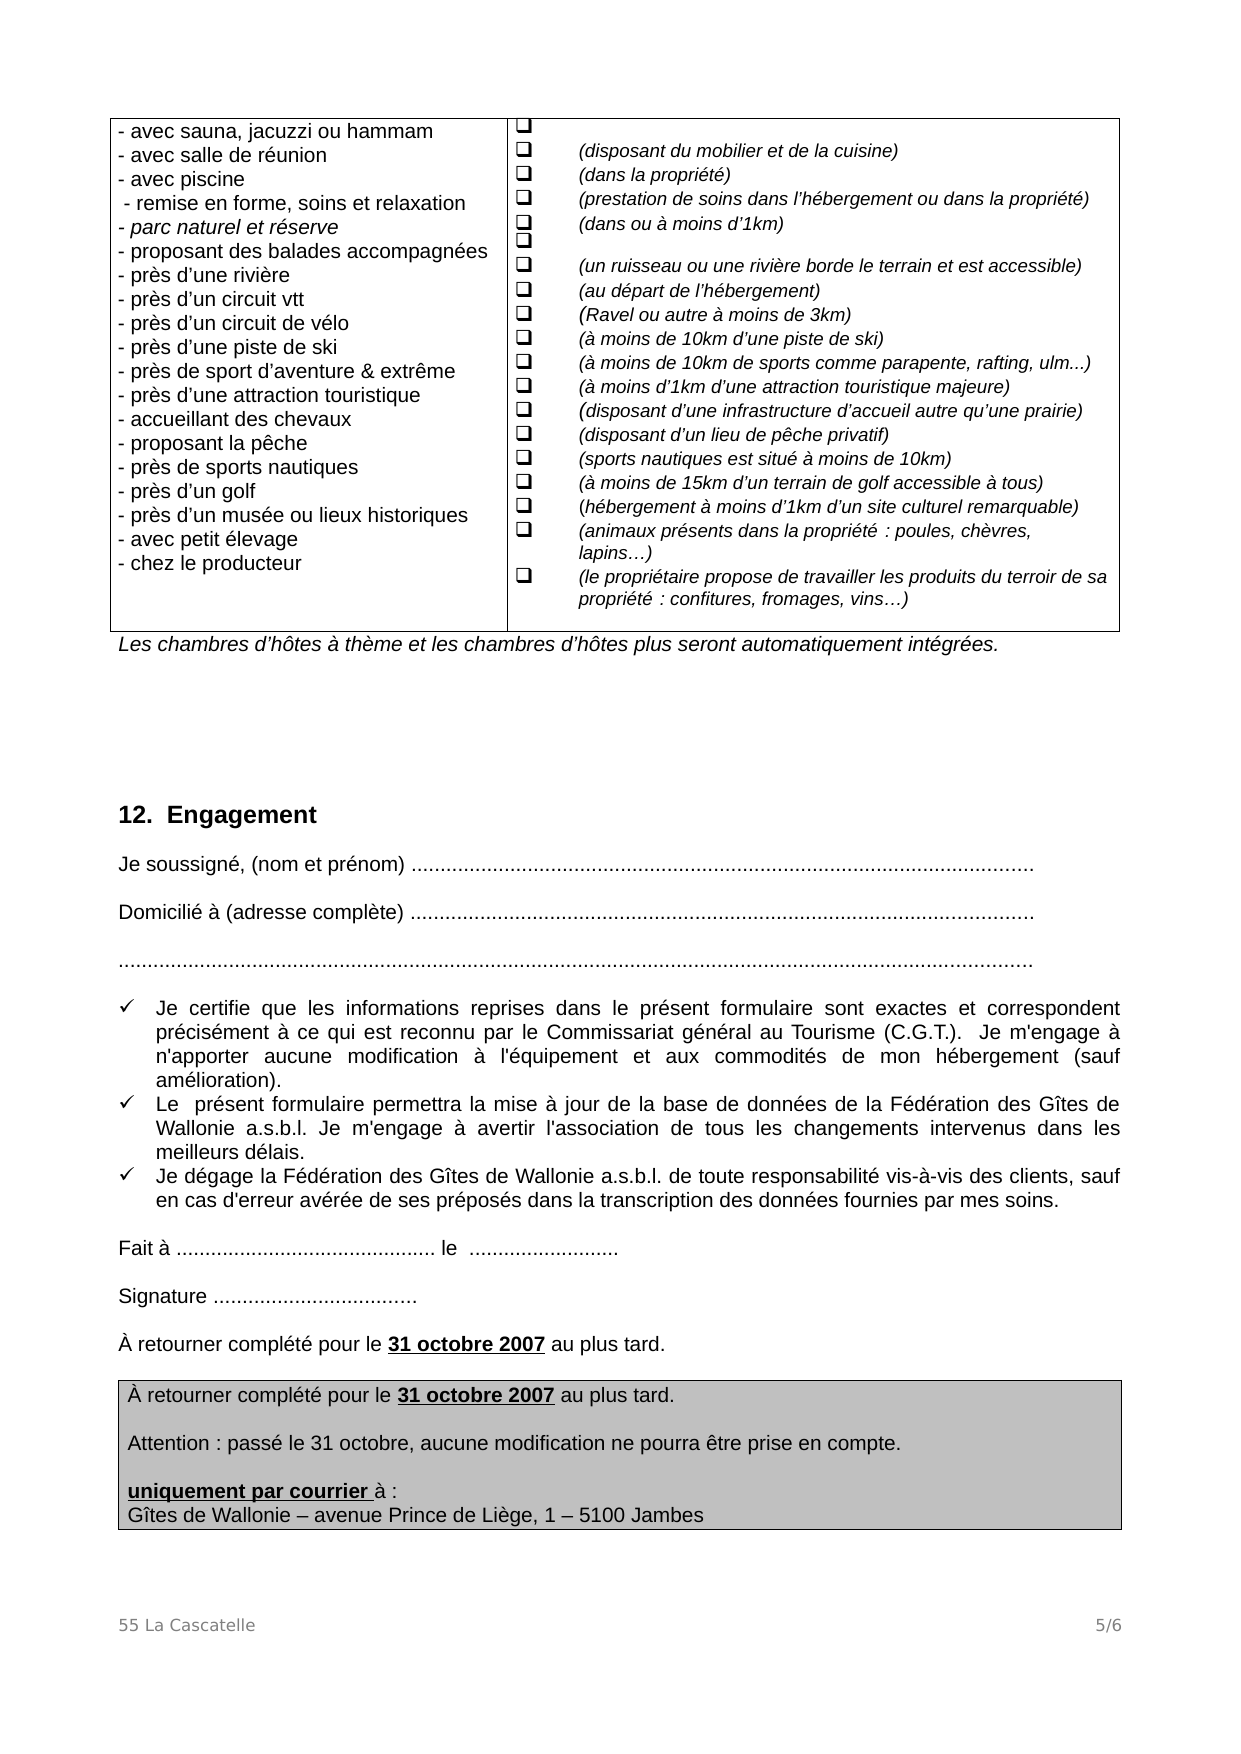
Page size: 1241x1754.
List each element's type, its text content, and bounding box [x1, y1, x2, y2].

text  Je certifie que les informations reprises dans le présent formulaire sont exactes et correspondent précisément à ce qui est reconnu par le Commissariat général au Tourisme (C.G.T.). Je m'engage à n'apporter aucune modification à l'équipement et aux commodités de mon hébergement (sauf amélioration). [118, 996, 1122, 1092]
text Domicilié à (adresse complète) [118, 900, 1122, 924]
text Attention : passé le 31 octobre, aucune modification ne pourra être prise en compte. [119, 1428, 1121, 1452]
text  Je dégage la Fédération des Gîtes de Wallonie a.s.b.l. de toute responsabilité vis-à-vis des clients, sauf en cas d'erreur avérée de ses préposés dans la transcription des données fournies par mes soins. [118, 1164, 1122, 1212]
text Fait à ............................................. le .......................... [118, 1236, 1122, 1260]
text Les chambres d’hôtes à thème et les chambres d’hôtes plus seront automatiquement intégrées. [118, 632, 1122, 656]
table_header   (disposant du mobilier et de la cuisine)  (dans la propriété)  (prestation de soins dans l’hébergement ou dans la propriété)  (dans ou à moins d’1km)   (un ruisseau ou une rivière borde le terrain et est accessible)  (au départ de l’hébergement)  (Ravel ou autre à moins de 3km)  (à moins de 10km d’une piste de ski)  (à moins de 10km de sports comme parapente, rafting, ulm...)  (à moins d’1km d’une attraction touristique majeure)  (disposant d’une infrastructure d’accueil autre qu’une prairie)  (disposant d’un lieu de pêche privatif)  (sports nautiques est situé à moins de 10km)  (à moins de 15km d’un terrain de golf accessible à tous)  (hébergement à moins d’1km d’un site culturel remarquable)  (animaux présents dans la propriété : poules, chèvres, lapins…)  (le propriétaire propose de travailler les produits du terroir de sa propriété : confitures, fromages, vins…) [508, 119, 1119, 631]
text À retourner complété pour le 31 octobre 2007 au plus tard. [118, 1332, 1122, 1356]
text Je soussigné, (nom et prénom) [118, 852, 1122, 876]
text uniquement par courrier à : [119, 1476, 1121, 1499]
table_header - avec sauna, jacuzzi ou hammam - avec salle de réunion - avec piscine - remise en forme, soins et relaxation - parc naturel et réserve - proposant des balades accompagnées - près d’une rivière - près d’un circuit vtt - près d’un circuit de vélo - près d’une piste de ski - près de sport d’aventure & extrême - près d’une attraction touristique - accueillant des chevaux - proposant la pêche - près de sports nautiques - près d’un golf - près d’un musée ou lieux historiques - avec petit élevage - chez le producteur [111, 119, 507, 631]
text À retourner complété pour le 31 octobre 2007 au plus tard. [119, 1381, 1121, 1404]
text 12. Engagement [118, 799, 1122, 828]
text Gîtes de Wallonie – avenue Prince de Liège, 1 – 5100 Jambes [119, 1499, 1121, 1529]
text Signature [118, 1284, 1122, 1308]
text  Le présent formulaire permettra la mise à jour de la base de données de la Fédération des Gîtes de Wallonie a.s.b.l. Je m'engage à avertir l'association de tous les changements intervenus dans les meilleurs délais. [118, 1092, 1122, 1164]
